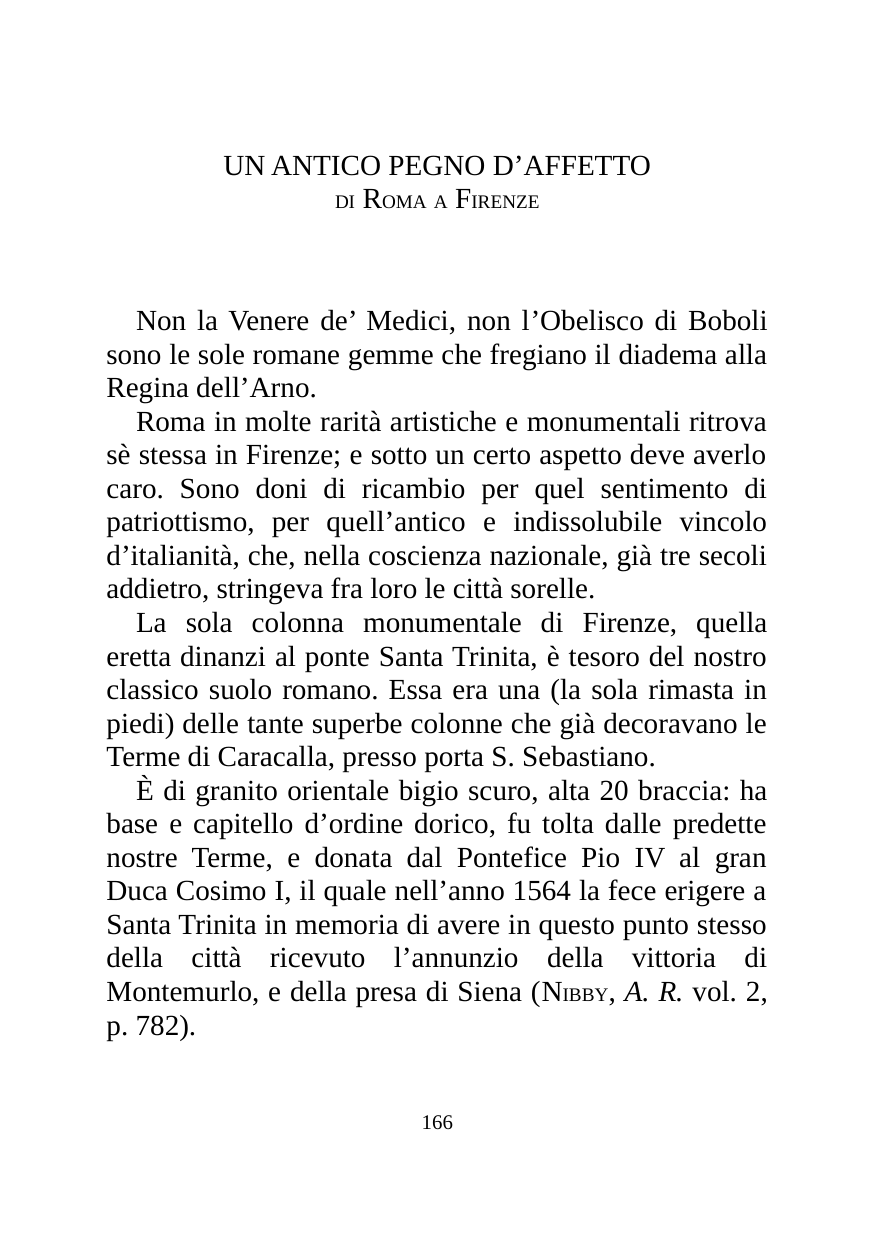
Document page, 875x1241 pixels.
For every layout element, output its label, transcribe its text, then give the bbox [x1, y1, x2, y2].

subtitle UN ANTICO PEGNO D’AFFETTO di Roma a Firenze [106, 148, 768, 215]
text Roma in molte rarità artistiche e monumentali ritrova sè stessa in Firenze; e sotto un certo aspetto deve averlo caro. Sono doni di ricambio per quel sentimento di patriottismo, per quell’antico e indissolubile vincolo d’italianità, che, nella coscienza nazionale, già tre secoli addietro, stringeva fra loro le città sorelle. [106, 404, 768, 605]
text Non la Venere de’ Medici, non l’Obelisco di Boboli sono le sole romane gemme che fregiano il diadema alla Regina dell’Arno. [106, 303, 768, 404]
text La sola colonna monumentale di Firenze, quella eretta dinanzi al ponte Santa Trinita, è tesoro del nostro classico suolo romano. Essa era una (la sola rimasta in piedi) delle tante superbe colonne che già decoravano le Terme di Caracalla, presso porta S. Sebastiano. [106, 605, 768, 773]
text È di granito orientale bigio scuro, alta 20 braccia: ha base e capitello d’ordine dorico, fu tolta dalle predette nostre Terme, e donata dal Pontefice Pio IV al gran Duca Cosimo I, il quale nell’anno 1564 la fece erigere a Santa Trinita in memoria di avere in questo punto stesso della città ricevuto l’annunzio della vittoria di Montemurlo, e della presa di Siena (Nibby, A. R. vol. 2, p. 782). [106, 773, 768, 1041]
